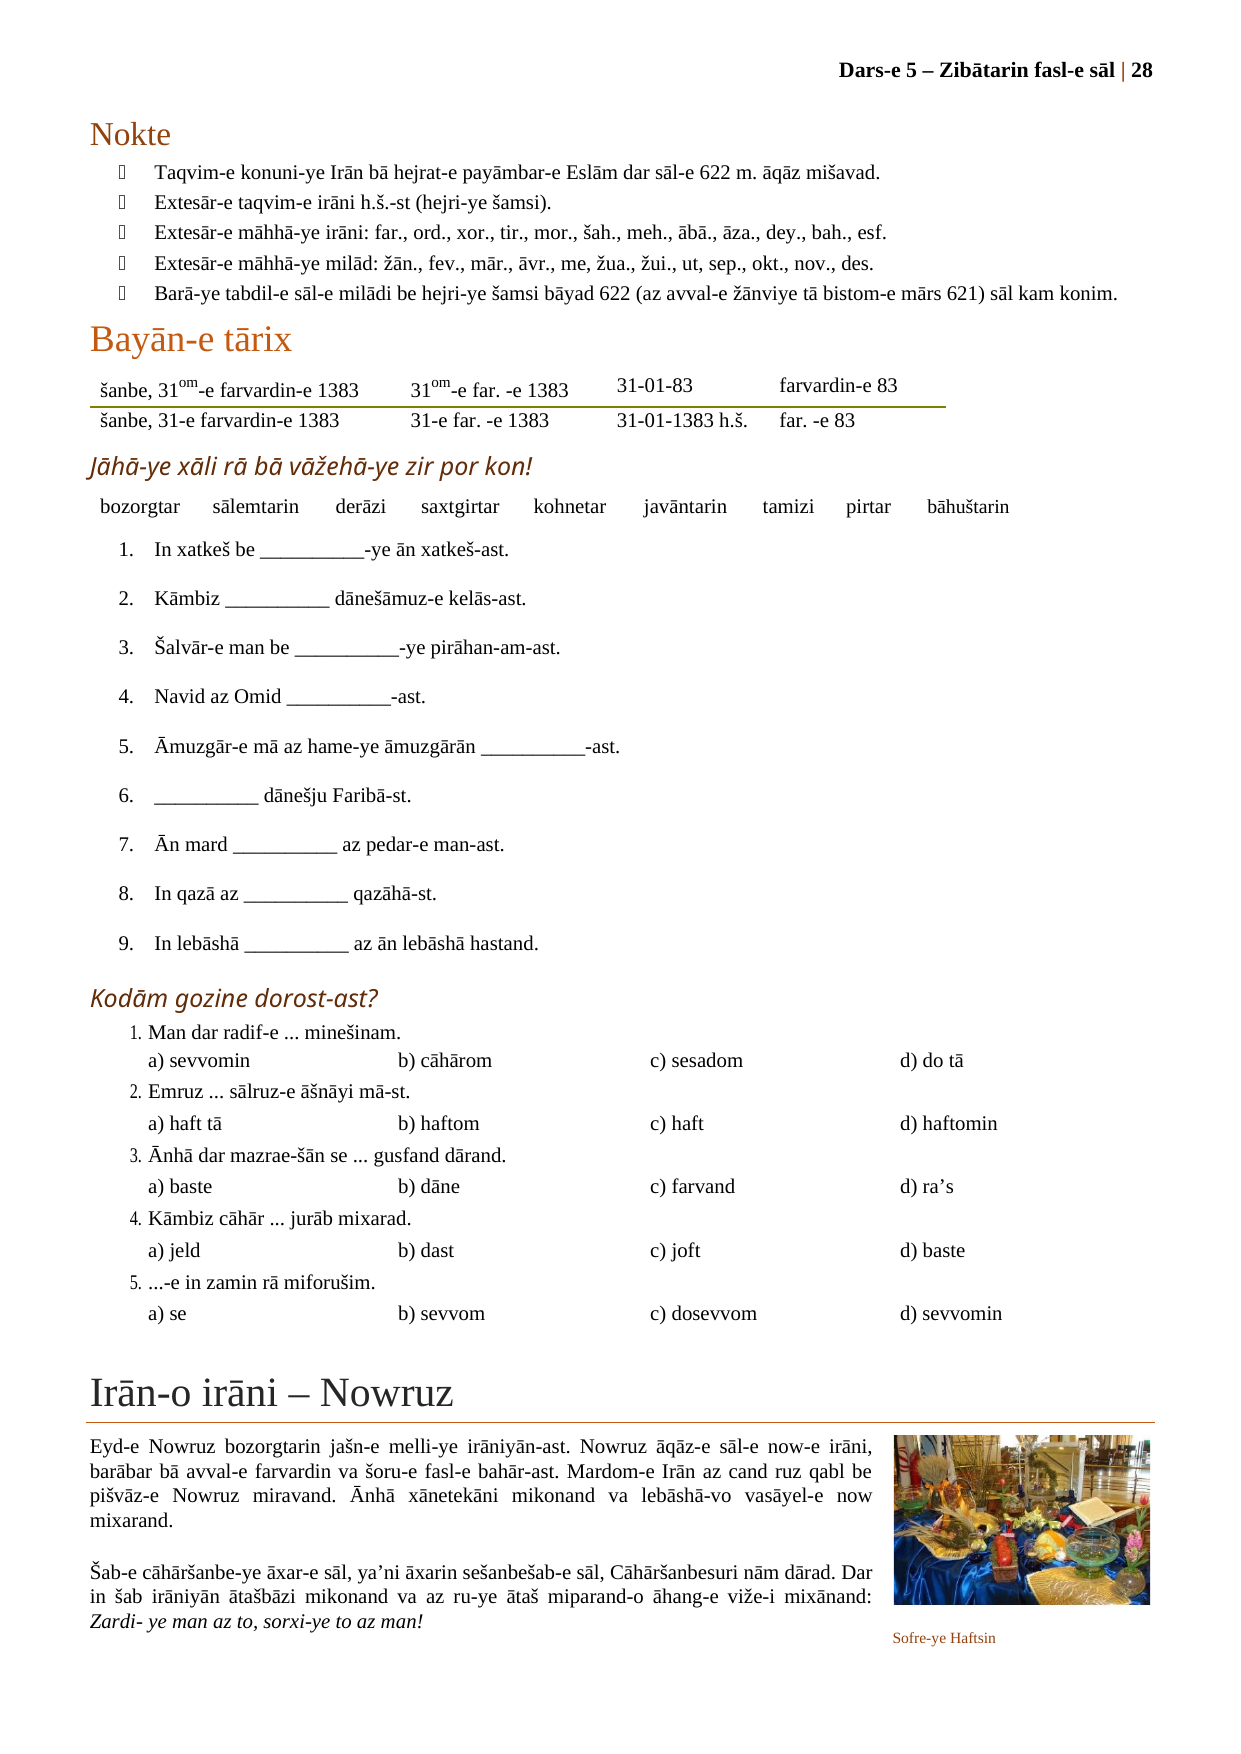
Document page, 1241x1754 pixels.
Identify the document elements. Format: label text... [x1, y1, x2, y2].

text Sofre‐ye Haftsin [892, 1629, 1001, 1647]
table_cell [581, 1079, 829, 1111]
list Kāmbiz __________ dānešāmuz‐e kelās‐ast. [118, 586, 1153, 610]
table_cell Emruz ... sālruz‐e āšnāyi mā‐st. [142, 1079, 581, 1111]
table_cell a) haft tā [142, 1111, 387, 1143]
table_cell 31‐e far. ‐e 1383 [385, 408, 592, 437]
list Barā‐ye tabdil‐e sāl‐e milādi be hejri‐ye šamsi bāyad 622 (az avval‐e žānviye tā bistom‐e mārs 621) sāl kam konim. [118, 281, 1153, 305]
table_header Man dar radif‐e ... minešinam. [142, 1020, 581, 1048]
list Extesār‐e taqvim‐e irāni h.š.‐st (hejri‐ye šamsi). [118, 190, 1153, 214]
table_cell [581, 1143, 829, 1174]
picture [893, 1435, 1150, 1625]
list Šalvār‐e man be __________‐ye pirāhan‐am‐ast. [118, 635, 1153, 659]
table_cell c) haft [581, 1111, 829, 1143]
table_cell 2. [119, 1079, 142, 1111]
table_cell d) baste [829, 1238, 1004, 1270]
list Taqvim‐e konuni‐ye Irān bā hejrat‐e payāmbar‐e Eslām dar sāl‐e 622 m. āqāz mišavad. [118, 160, 1153, 184]
table_cell [119, 1048, 142, 1079]
table_cell [119, 1175, 142, 1206]
table_header 31om‐e far. ‐e 1383 [385, 373, 592, 406]
table_cell [581, 1206, 829, 1238]
table_cell [119, 1111, 142, 1143]
text Irān‐o irāni – Nowruz [89, 1367, 1153, 1415]
table_cell 3. [119, 1143, 142, 1174]
text Jāhā‐ye xāli rā bā vāžehā‐ye zir por kon! [89, 449, 1153, 483]
table_cell [119, 1301, 142, 1333]
table_cell 4. [119, 1206, 142, 1238]
text bozorgtar sālemtarin derāzi saxtgirtar kohnetar javāntarin tamizi pirtar bāhuštarin [100, 494, 1153, 518]
table_cell [829, 1143, 1004, 1174]
text Šab‐e cāhāršanbe‐ye āxar‐e sāl, ya’ni āxarin sešanbešab‐e sāl, Cāhāršanbesuri nām dārad. Dar in šab irāniyān ātašbāzi mikonand va az ru‐ye ātaš miparand‐o āhang‐e viže‐i mixānand: Zardi‐ ye man az to, sorxi‐ye to az man! [89, 1560, 873, 1633]
text Dars‐e 5 – Zibātarin fasl‐e sāl | 28 [89, 57, 1153, 82]
text Bayān‐e tārix [89, 316, 1153, 359]
list Āmuzgār‐e mā az hame‐ye āmuzgārān __________‐ast. [118, 734, 1153, 758]
list In qazā az __________ qazāhā‐st. [118, 881, 1153, 905]
table_cell [119, 1238, 142, 1270]
table_cell Kāmbiz cāhār ... jurāb mixarad. [142, 1206, 581, 1238]
table_cell b) sevvom [388, 1301, 581, 1333]
text Eyd‐e Nowruz bozorgtarin jašn‐e melli‐ye irāniyān‐ast. Nowruz āqāz‐e sāl‐e now‐e irāni, barābar bā avval‐e farvardin va šoru‐e fasl‐e bahār‐ast. Mardom‐e Irān az cand ruz qabl be pišvāz‐e Nowruz miravand. Ānhā xānetekāni mikonand va lebāshā‐vo vasāyel‐e now mixarand. [89, 1434, 873, 1532]
table_cell šanbe, 31‐e farvardin‐e 1383 [90, 408, 385, 437]
table_cell d) haftomin [829, 1111, 1004, 1143]
table_cell b) dast [388, 1238, 581, 1270]
table_cell [388, 1270, 581, 1301]
table_cell [829, 1079, 1004, 1111]
table_cell a) baste [142, 1175, 387, 1206]
table_cell d) do tā [829, 1048, 1004, 1079]
text Nokte [89, 114, 1153, 152]
list Extesār‐e māhhā‐ye milād: žān., fev., mār., āvr., me, žua., žui., ut, sep., okt., nov., des. [118, 250, 1153, 274]
table_header farvardin‐e 83 [765, 373, 946, 406]
table_cell c) joft [581, 1238, 829, 1270]
table_cell a) sevvomin [142, 1048, 387, 1079]
table_cell Ānhā dar mazrae‐šān se ... gusfand dārand. [142, 1143, 581, 1174]
table_cell far. ‐e 83 [765, 408, 946, 437]
table_header šanbe, 31om‐e farvardin‐e 1383 [90, 373, 385, 406]
text Kodām gozine dorost‐ast? [89, 981, 1153, 1015]
table_cell a) se [142, 1301, 387, 1333]
table_cell c) farvand [581, 1175, 829, 1206]
table_header 31‐01‐83 [592, 373, 764, 406]
table_cell 31‐01‐1383 h.š. [592, 408, 764, 437]
table_header 1. [119, 1020, 142, 1048]
table_cell c) dosevvom [581, 1301, 829, 1333]
list Extesār‐e māhhā‐ye irāni: far., ord., xor., tir., mor., šah., meh., ābā., āza., dey., bah., esf. [118, 220, 1153, 244]
table_cell c) sesadom [581, 1048, 829, 1079]
list __________ dānešju Faribā‐st. [118, 783, 1153, 807]
table_cell a) jeld [142, 1238, 387, 1270]
table_cell d) sevvomin [829, 1301, 1004, 1333]
table_header [581, 1020, 829, 1048]
table_header [829, 1020, 1004, 1048]
list In lebāshā __________ az ān lebāshā hastand. [118, 931, 1153, 954]
table_cell b) cāhārom [388, 1048, 581, 1079]
table_cell b) haftom [388, 1111, 581, 1143]
table_cell [829, 1206, 1004, 1238]
table_cell d) ra’s [829, 1175, 1004, 1206]
table_cell b) dāne [388, 1175, 581, 1206]
list In xatkeš be __________‐ye ān xatkeš‐ast. [118, 537, 1153, 561]
list Ān mard __________ az pedar‐e man‐ast. [118, 832, 1153, 856]
table_cell [829, 1270, 1004, 1301]
table_cell [581, 1270, 829, 1301]
table_cell 5. [119, 1270, 142, 1301]
table_cell ...‐e in zamin rā miforušim. [142, 1270, 387, 1301]
list Navid az Omid __________‐ast. [118, 684, 1153, 708]
